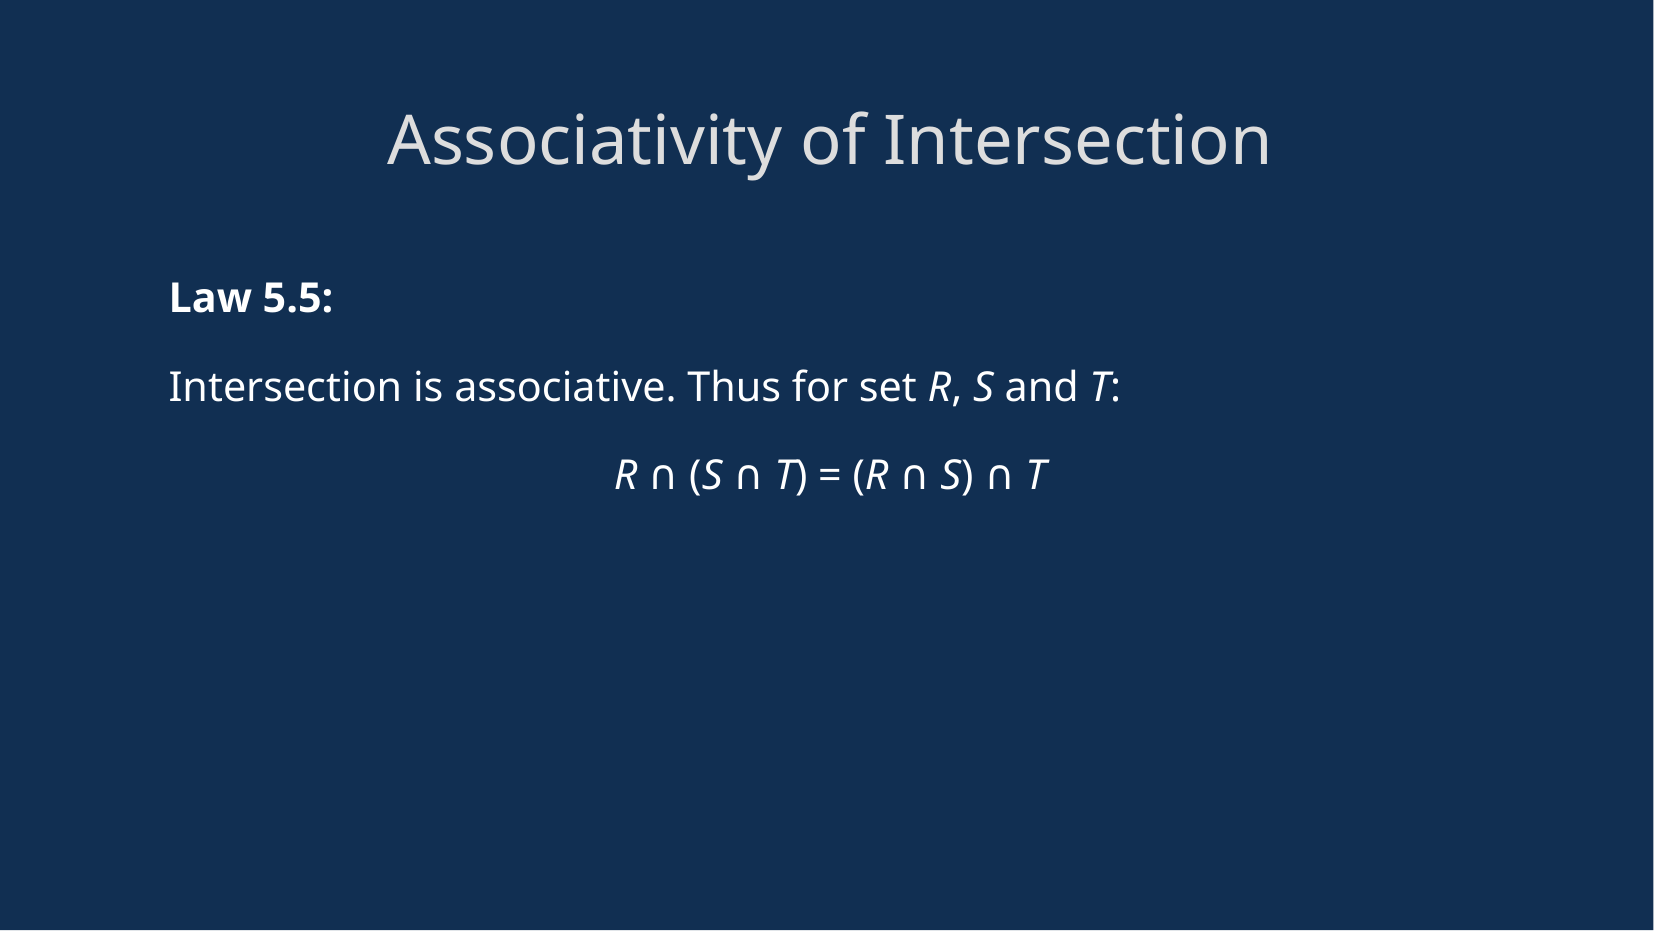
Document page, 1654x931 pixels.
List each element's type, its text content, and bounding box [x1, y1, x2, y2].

list Law 5.5: Intersection is associative. Thus for set R, S and T: R ∩ (S ∩ T) = (R ∩ S) ∩ T [97, 268, 1563, 806]
title Associativity of Intersection [97, 56, 1563, 220]
